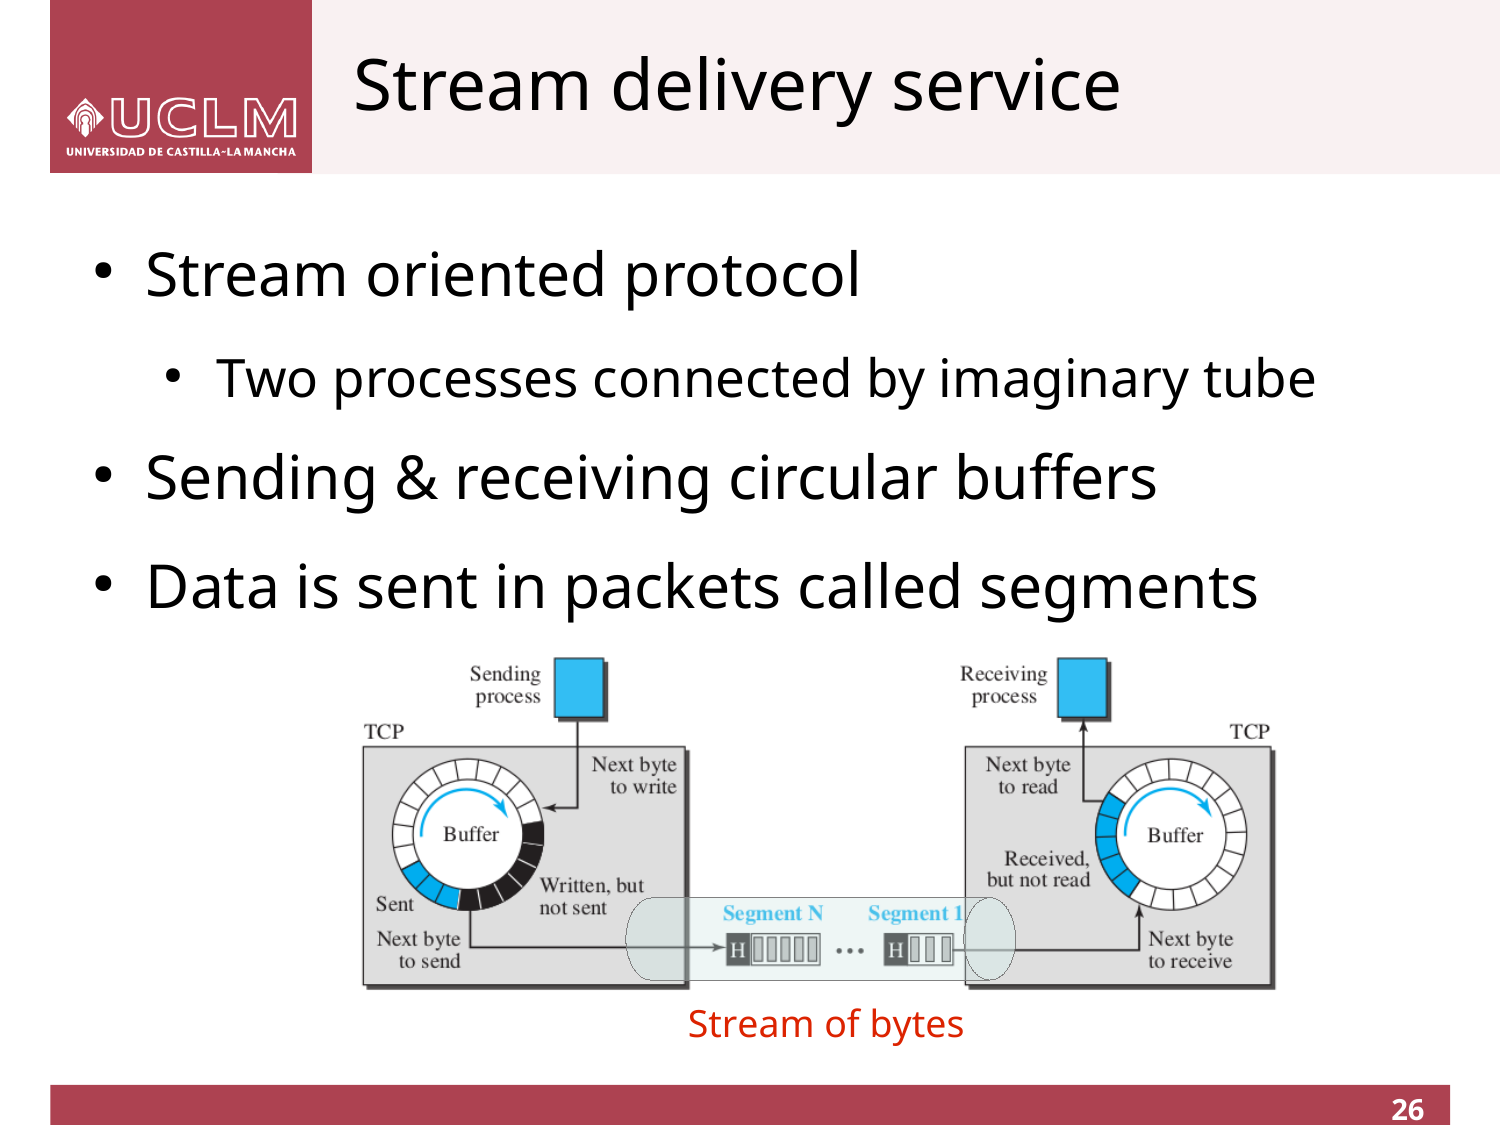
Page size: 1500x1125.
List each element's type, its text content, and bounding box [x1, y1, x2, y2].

picture [342, 647, 1288, 1004]
text_box Stream of bytes [673, 992, 960, 1052]
list Stream oriented protocol Two processes connected by imaginary tube Sending & receiving circular buffers Data is sent in packets called segments [74, 231, 1425, 884]
title Stream delivery service [353, 6, 1425, 168]
text_box [625, 897, 989, 981]
picture [50, 0, 312, 173]
